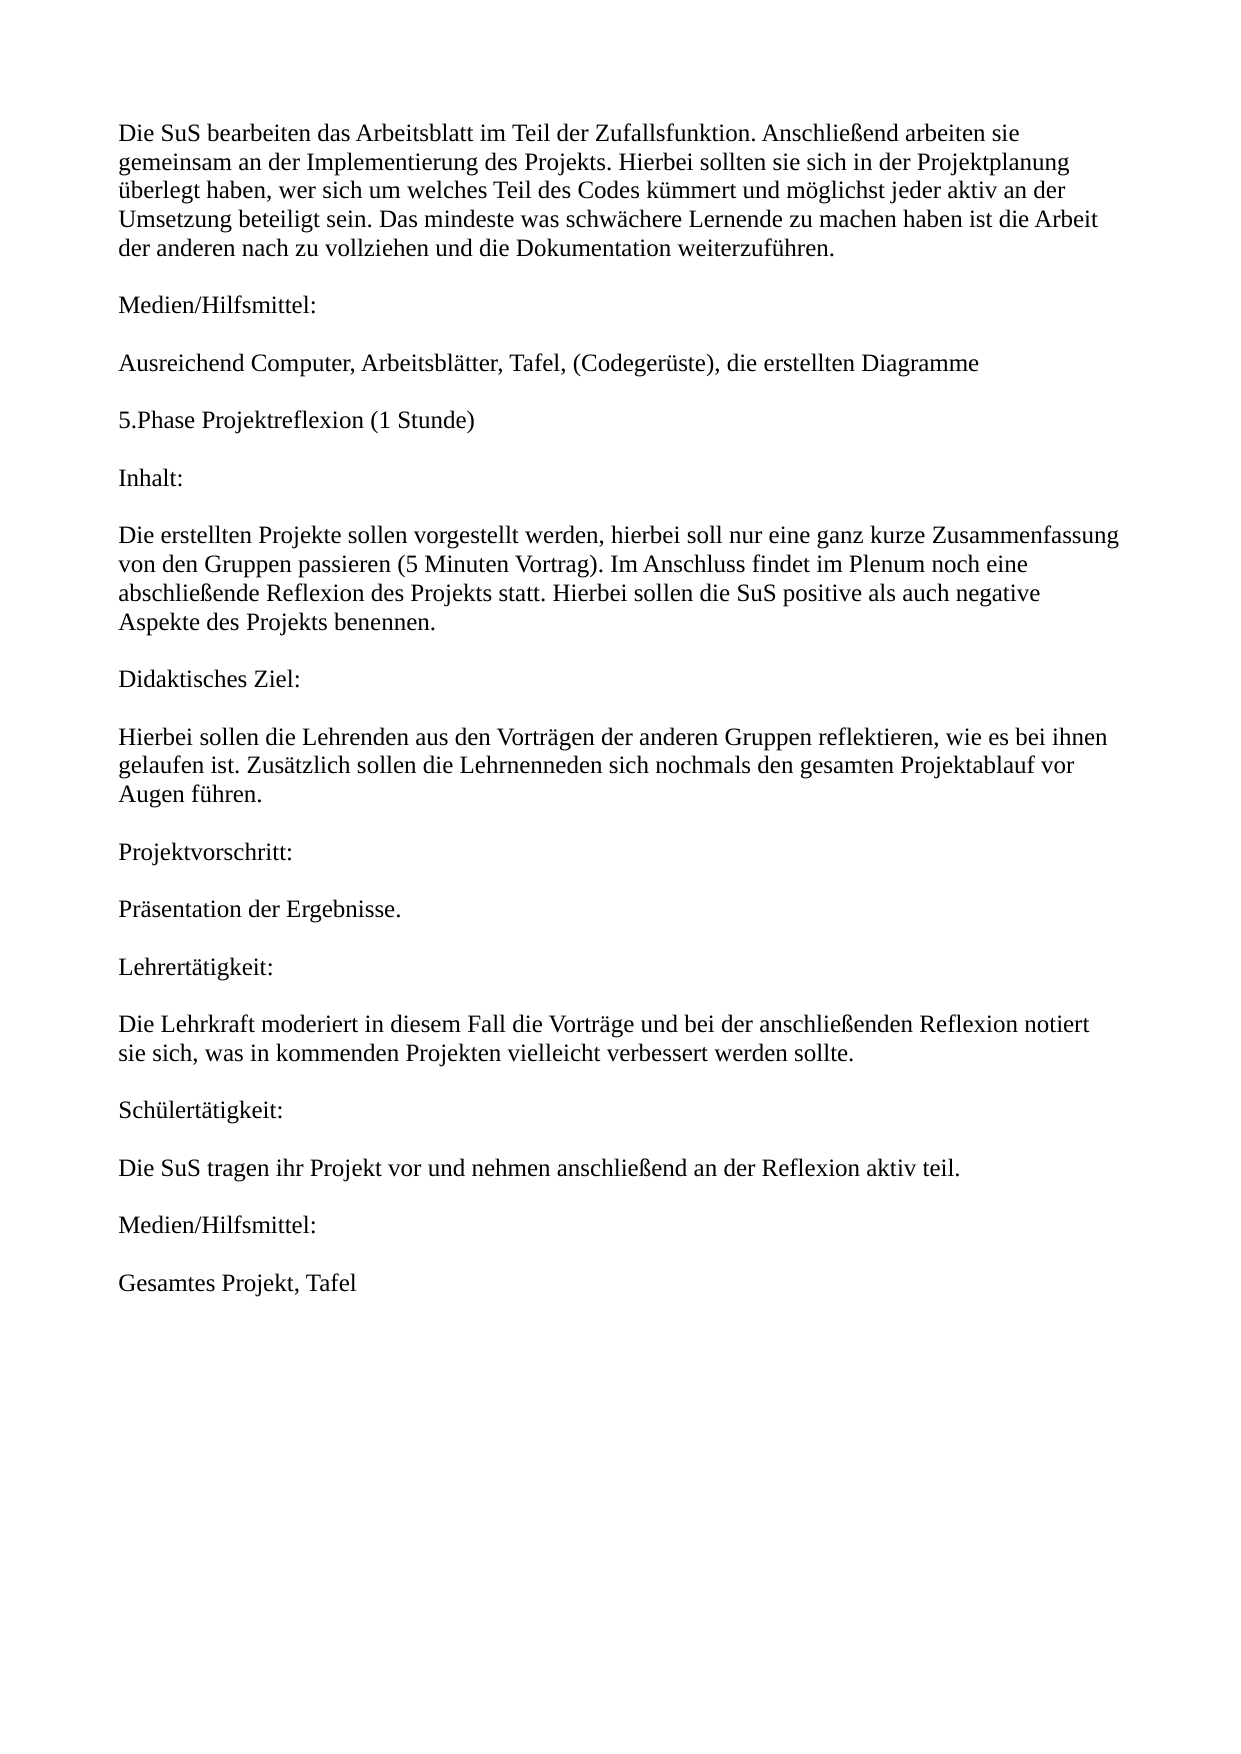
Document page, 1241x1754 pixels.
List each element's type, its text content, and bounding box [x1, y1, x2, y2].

text Medien/Hilfsmittel: [118, 1211, 1122, 1239]
text 5.Phase Projektreflexion (1 Stunde) [118, 406, 1122, 434]
text Didaktisches Ziel: [118, 664, 1122, 693]
text Schülertätigkeit: [118, 1096, 1122, 1124]
text Die Lehrkraft moderiert in diesem Fall die Vorträge und bei der anschließenden Reflexion notiert sie sich, was in kommenden Projekten vielleicht verbessert werden sollte. [118, 1009, 1122, 1067]
text Lehrertätigkeit: [118, 952, 1122, 981]
text Projektvorschritt: [118, 837, 1122, 866]
text Ausreichend Computer, Arbeitsblätter, Tafel, (Codegerüste), die erstellten Diagramme [118, 348, 1122, 377]
text Medien/Hilfsmittel: [118, 291, 1122, 319]
text Inhalt: [118, 463, 1122, 492]
text Hierbei sollen die Lehrenden aus den Vorträgen der anderen Gruppen reflektieren, wie es bei ihnen gelaufen ist. Zusätzlich sollen die Lehrnenneden sich nochmals den gesamten Projektablauf vor Augen führen. [118, 722, 1122, 808]
text Die erstellten Projekte sollen vorgestellt werden, hierbei soll nur eine ganz kurze Zusammenfassung von den Gruppen passieren (5 Minuten Vortrag). Im Anschluss findet im Plenum noch eine abschließende Reflexion des Projekts statt. Hierbei sollen die SuS positive als auch negative Aspekte des Projekts benennen. [118, 521, 1122, 636]
text Gesamtes Projekt, Tafel [118, 1268, 1122, 1297]
text Die SuS bearbeiten das Arbeitsblatt im Teil der Zufallsfunktion. Anschließend arbeiten sie gemeinsam an der Implementierung des Projekts. Hierbei sollten sie sich in der Projektplanung überlegt haben, wer sich um welches Teil des Codes kümmert und möglichst jeder aktiv an der Umsetzung beteiligt sein. Das mindeste was schwächere Lernende zu machen haben ist die Arbeit der anderen nach zu vollziehen und die Dokumentation weiterzuführen. [118, 118, 1122, 262]
text Präsentation der Ergebnisse. [118, 894, 1122, 923]
text Die SuS tragen ihr Projekt vor und nehmen anschließend an der Reflexion aktiv teil. [118, 1153, 1122, 1182]
